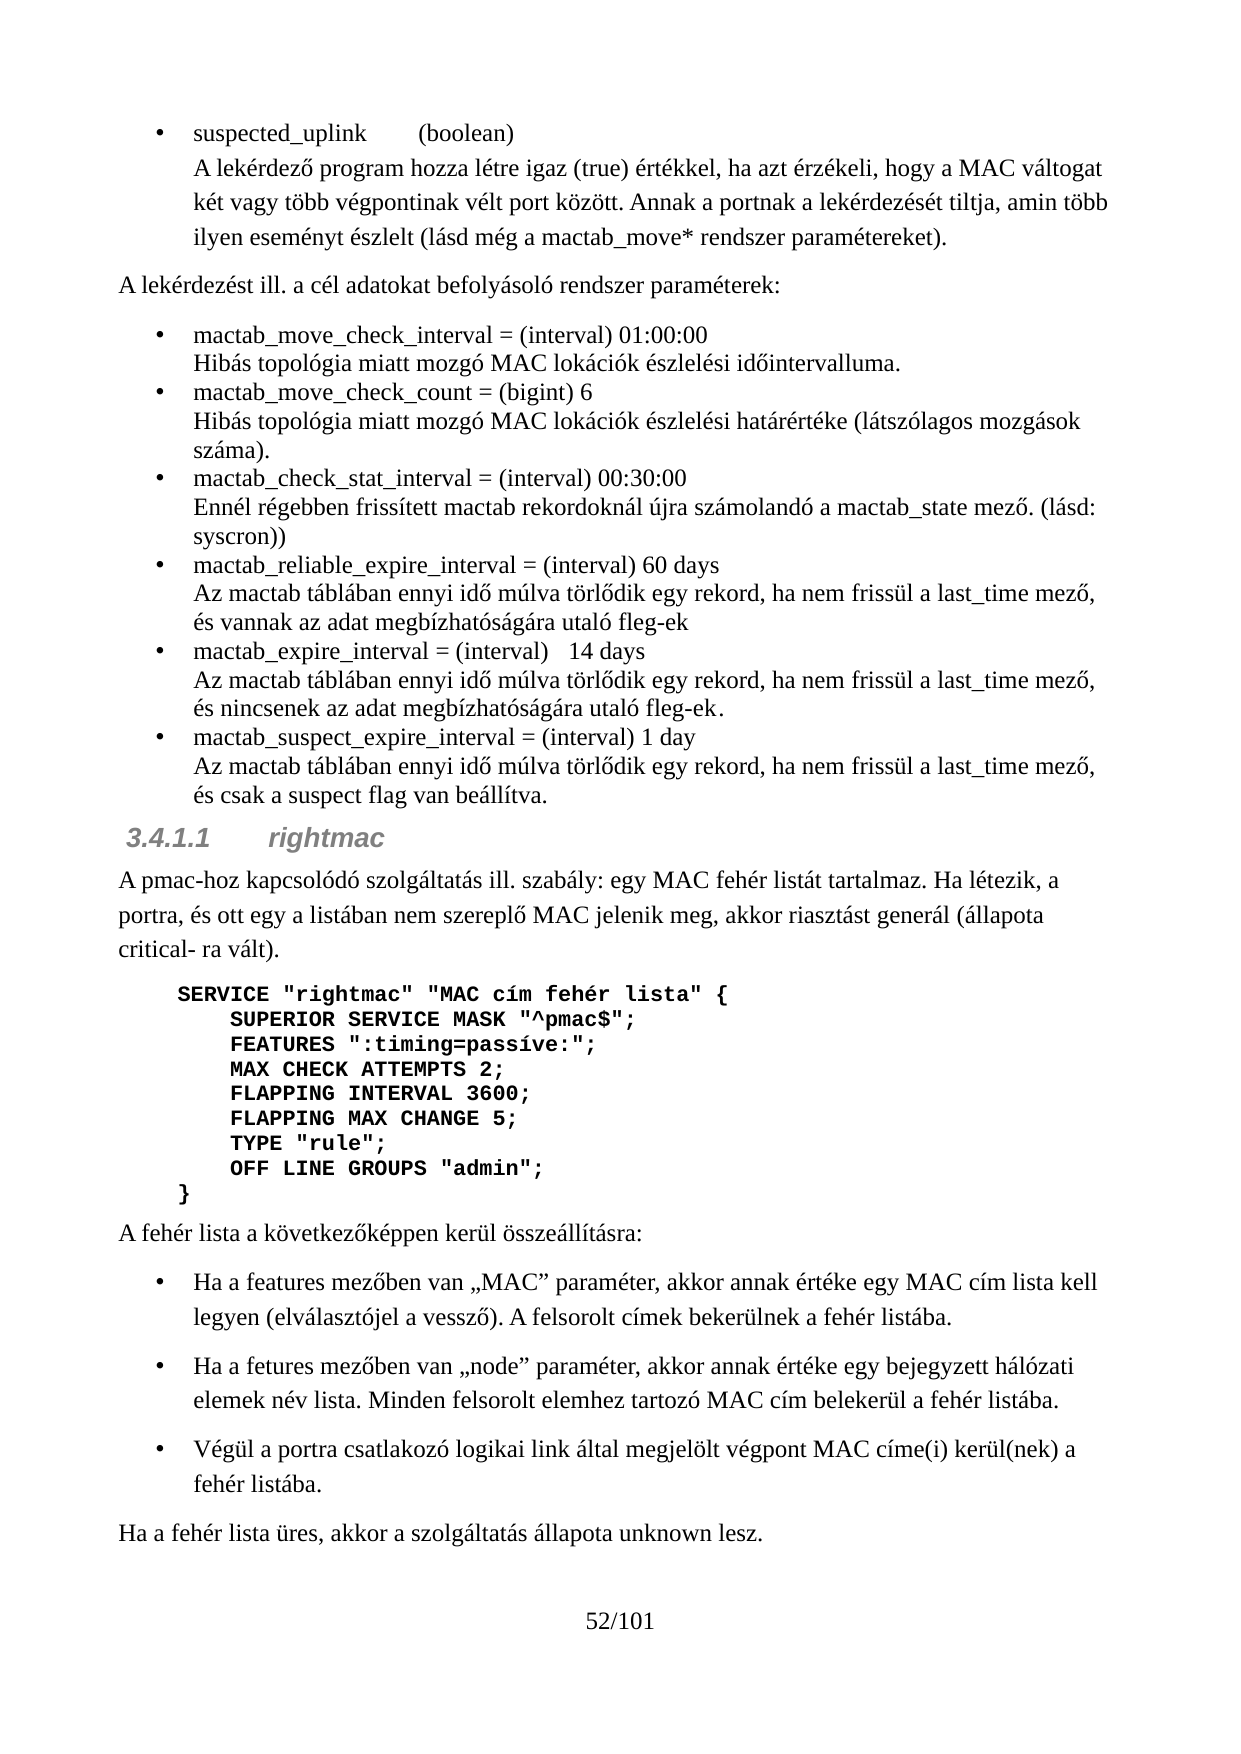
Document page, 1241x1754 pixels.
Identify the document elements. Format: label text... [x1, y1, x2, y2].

list suspected_uplink (boolean) A lekérdező program hozza létre igaz (true) értékkel, ha azt érzékeli, hogy a MAC váltogat két vagy több végpontinak vélt port között. Annak a portnak a lekérdezését tiltja, amin több ilyen eseményt észlelt (lásd még a mactab_move* rendszer paramétereket). [156, 118, 1122, 250]
list mactab_move_check_count = (bigint) 6 Hibás topológia miatt mozgó MAC lokációk észlelési határértéke (látszólagos mozgások száma). [156, 377, 1122, 463]
list mactab_suspect_expire_interval = (interval) 1 day Az mactab táblában ennyi idő múlva törlődik egy rekord, ha nem frissül a last_time mező, és csak a suspect flag van beállítva. [156, 722, 1122, 808]
subtitle rightmac [118, 821, 1122, 853]
list Végül a portra csatlakozó logikai link által megjelölt végpont MAC címe(i) kerül(nek) a fehér listába. [156, 1434, 1122, 1498]
list mactab_reliable_expire_interval = (interval) 60 days Az mactab táblában ennyi idő múlva törlődik egy rekord, ha nem frissül a last_time mező, és vannak az adat megbízhatóságára utaló fleg-ek [156, 550, 1122, 636]
text A pmac-hoz kapcsolódó szolgáltatás ill. szabály: egy MAC fehér listát tartalmaz. Ha létezik, a portra, és ott egy a listában nem szereplő MAC jelenik meg, akkor riasztást generál (állapota critical- ra vált). [118, 865, 1122, 963]
list mactab_move_check_interval = (interval) 01:00:00 Hibás topológia miatt mozgó MAC lokációk észlelési időintervalluma. [156, 320, 1122, 377]
text A lekérdezést ill. a cél adatokat befolyásoló rendszer paraméterek: [118, 271, 1122, 299]
list mactab_expire_interval = (interval) 14 days Az mactab táblában ennyi idő múlva törlődik egy rekord, ha nem frissül a last_time mező, és nincsenek az adat megbízhatóságára utaló fleg-ek . [156, 636, 1122, 722]
text SERVICE "rightmac" "MAC cím fehér lista" { SUPERIOR SERVICE MASK "^pmac$"; FEATURES ":timing=passíve:"; MAX CHECK ATTEMPTS 2; FLAPPING INTERVAL 3600; FLAPPING MAX CHANGE 5; TYPE "rule"; OFF LINE GROUPS "admin"; } [177, 983, 1122, 1206]
list Ha a features mezőben van „MAC” paraméter, akkor annak értéke egy MAC cím lista kell legyen (elválasztójel a vessző). A felsorolt címek bekerülnek a fehér listába. [156, 1267, 1122, 1331]
text A fehér lista a következőképpen kerül összeállításra: [118, 1218, 1122, 1247]
list mactab_check_stat_interval = (interval) 00:30:00 Ennél régebben frissített mactab rekordoknál újra számolandó a mactab_state mező. (lásd: syscron)) [156, 463, 1122, 550]
list Ha a fetures mezőben van „node” paraméter, akkor annak értéke egy bejegyzett hálózati elemek név lista. Minden felsorolt elemhez tartozó MAC cím belekerül a fehér listába. [156, 1351, 1122, 1414]
text Ha a fehér lista üres, akkor a szolgáltatás állapota unknown lesz. [118, 1518, 1122, 1547]
